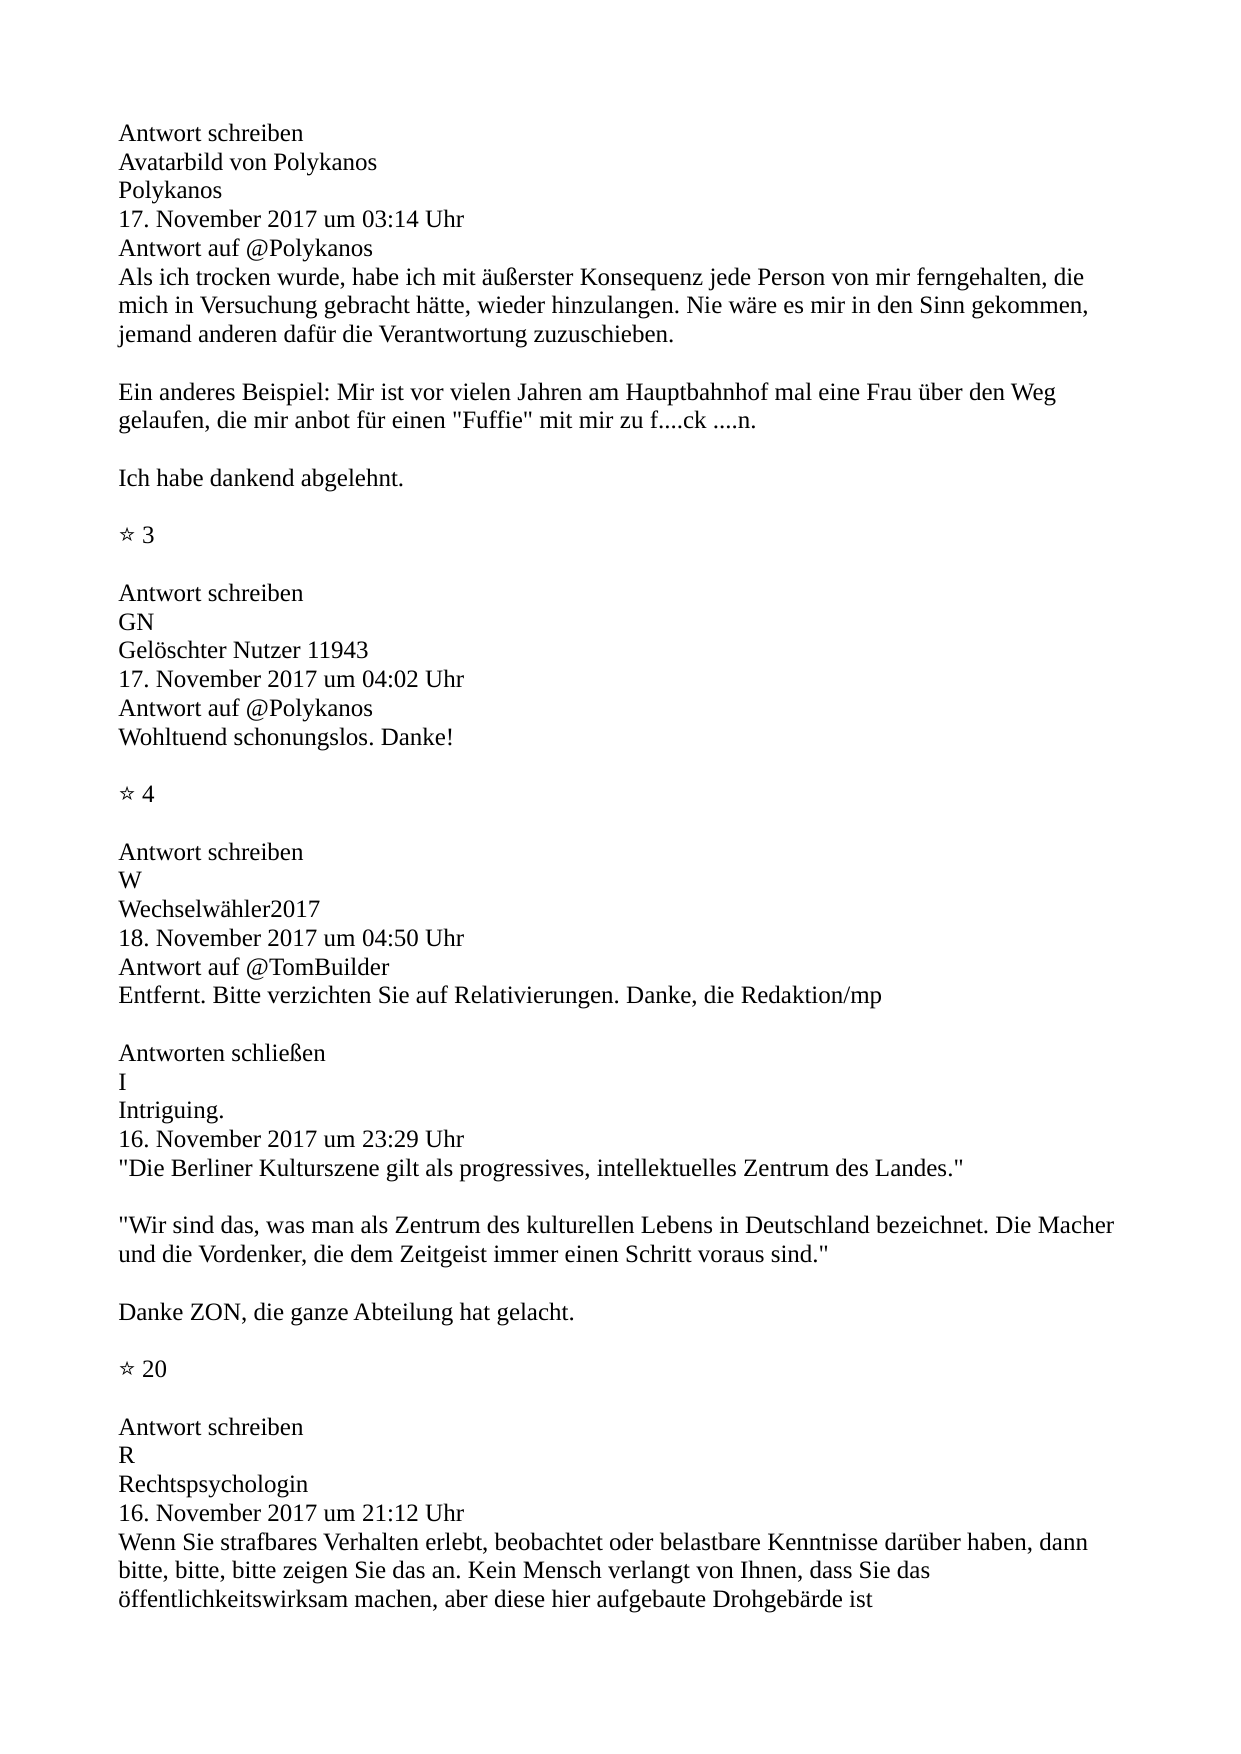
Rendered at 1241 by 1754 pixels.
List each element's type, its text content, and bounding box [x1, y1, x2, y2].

text Antwort schreiben [118, 1412, 1122, 1441]
text Wechselwähler2017 [118, 894, 1122, 923]
text ⭐️ 3 [118, 521, 1122, 549]
text Antwort schreiben [118, 118, 1122, 147]
text Antwort auf @Polykanos [118, 233, 1122, 262]
text 17. November 2017 um 04:02 Uhr [118, 664, 1122, 693]
text Antwort auf @Polykanos [118, 693, 1122, 722]
text Wenn Sie strafbares Verhalten erlebt, beobachtet oder belastbare Kenntnisse darüber haben, dann bitte, bitte, bitte zeigen Sie das an. Kein Mensch verlangt von Ihnen, dass Sie das öffentlichkeitswirksam machen, aber diese hier aufgebaute Drohgebärde ist [118, 1527, 1122, 1613]
text Intriguing. [118, 1096, 1122, 1124]
text Antwort auf @TomBuilder [118, 952, 1122, 981]
text Antwort schreiben [118, 578, 1122, 607]
text Polykanos [118, 176, 1122, 204]
text I [118, 1067, 1122, 1096]
text Ein anderes Beispiel: Mir ist vor vielen Jahren am Hauptbahnhof mal eine Frau über den Weg gelaufen, die mir anbot für einen "Fuffie" mit mir zu f....ck ....n. [118, 377, 1122, 434]
text Gelöschter Nutzer 11943 [118, 636, 1122, 664]
text 17. November 2017 um 03:14 Uhr [118, 204, 1122, 233]
text "Die Berliner Kulturszene gilt als progressives, intellektuelles Zentrum des Landes." [118, 1153, 1122, 1182]
text W [118, 866, 1122, 894]
text Antwort schreiben [118, 837, 1122, 866]
text "Wir sind das, was man als Zentrum des kulturellen Lebens in Deutschland bezeichnet. Die Macher und die Vordenker, die dem Zeitgeist immer einen Schritt voraus sind." [118, 1211, 1122, 1268]
text Wohltuend schonungslos. Danke! [118, 722, 1122, 751]
text 18. November 2017 um 04:50 Uhr [118, 923, 1122, 952]
text Entfernt. Bitte verzichten Sie auf Relativierungen. Danke, die Redaktion/mp [118, 981, 1122, 1009]
text 16. November 2017 um 21:12 Uhr [118, 1498, 1122, 1527]
text 16. November 2017 um 23:29 Uhr [118, 1124, 1122, 1153]
text R [118, 1441, 1122, 1469]
text Als ich trocken wurde, habe ich mit äußerster Konsequenz jede Person von mir ferngehalten, die mich in Versuchung gebracht hätte, wieder hinzulangen. Nie wäre es mir in den Sinn gekommen, jemand anderen dafür die Verantwortung zuzuschieben. [118, 262, 1122, 348]
text Ich habe dankend abgelehnt. [118, 463, 1122, 492]
text Avatarbild von Polykanos [118, 147, 1122, 176]
text Danke ZON, die ganze Abteilung hat gelacht. [118, 1297, 1122, 1326]
text ⭐️ 20 [118, 1354, 1122, 1383]
text ⭐️ 4 [118, 779, 1122, 808]
text GN [118, 607, 1122, 636]
text Antworten schließen [118, 1038, 1122, 1067]
text Rechtspsychologin [118, 1469, 1122, 1498]
